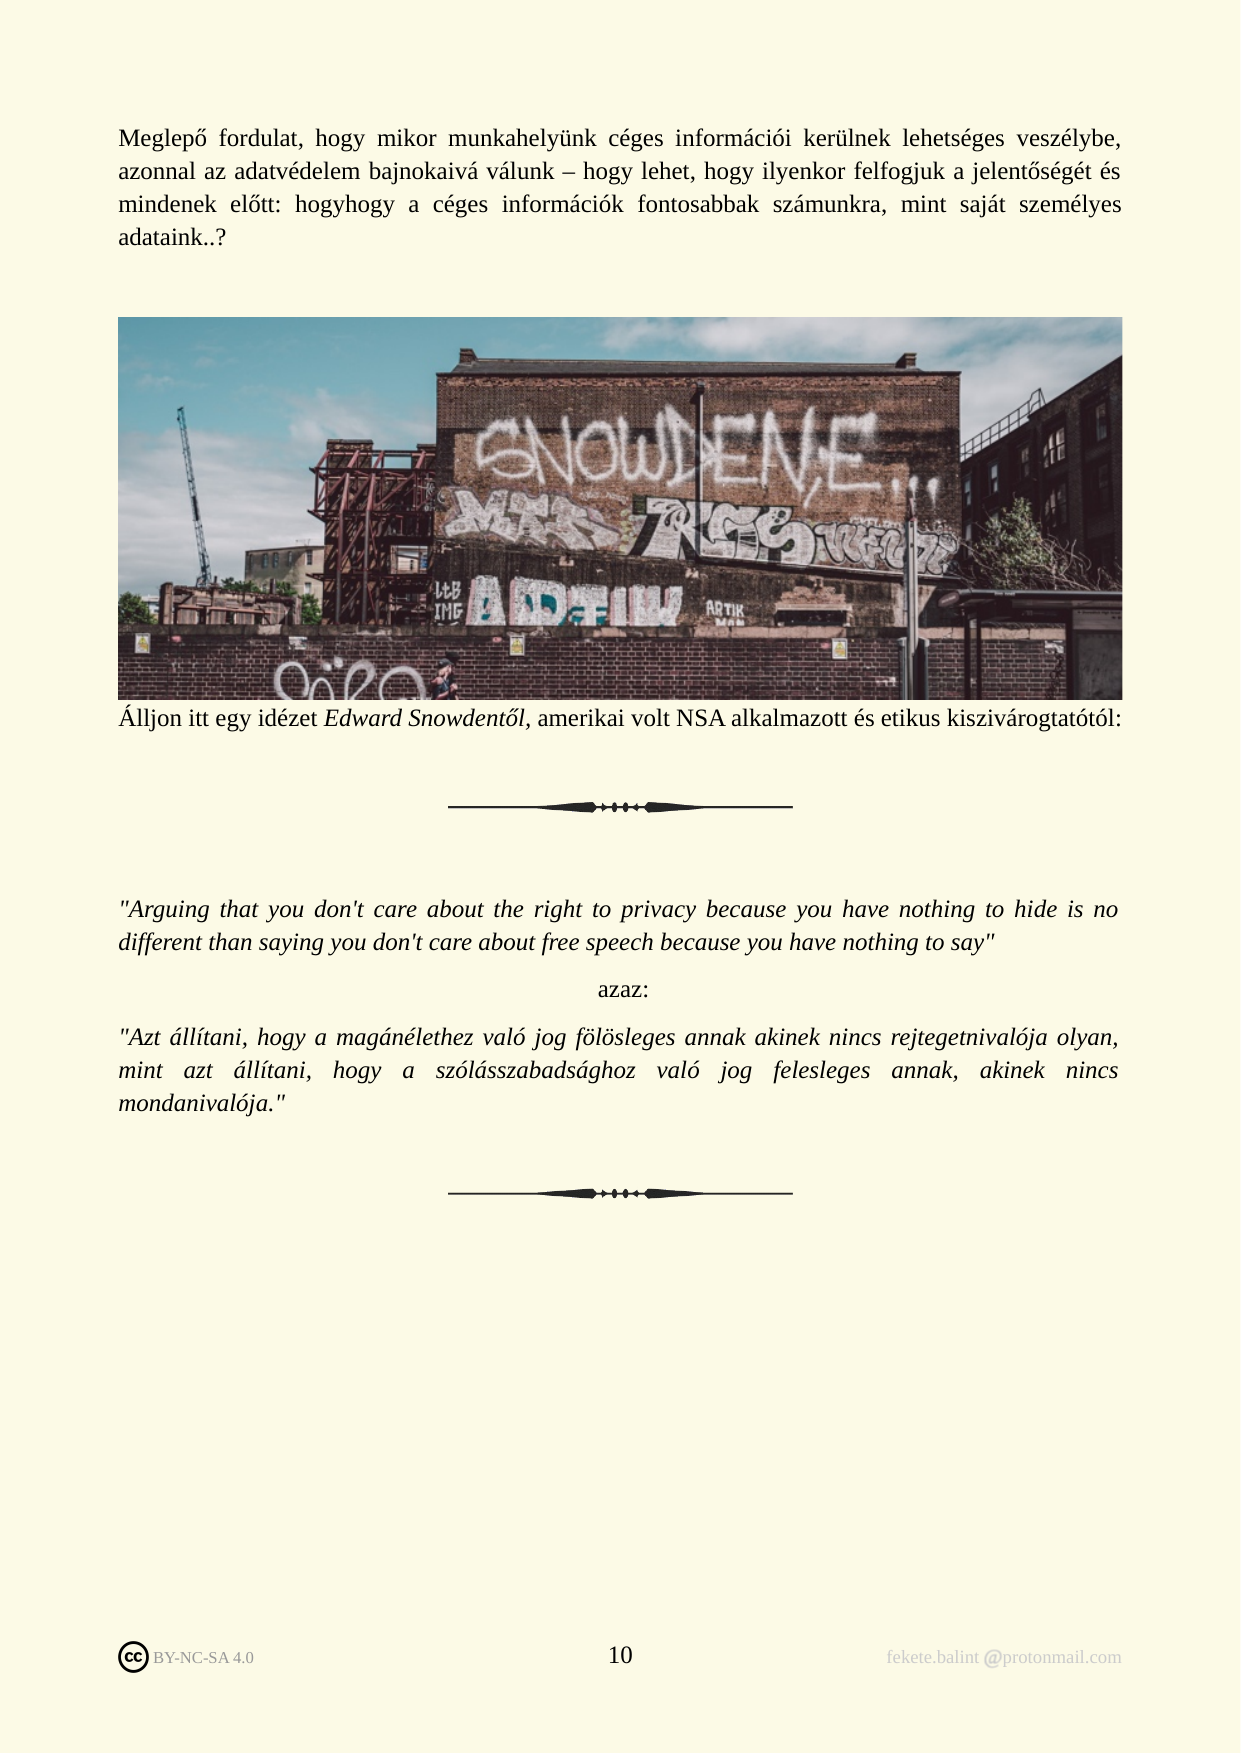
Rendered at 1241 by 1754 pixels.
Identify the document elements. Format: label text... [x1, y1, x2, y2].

picture [446, 1185, 795, 1201]
picture [118, 1641, 149, 1673]
picture [982, 1648, 1003, 1669]
picture [118, 317, 1123, 700]
text Álljon itt egy idézet Edward Snowdentől, amerikai volt NSA alkalmazott és etikus kiszivárogtatótól: [118, 700, 1122, 732]
text "Azt állítani, hogy a magánélethez való jog fölösleges annak akinek nincs rejtegetnivalója olyan, mint azt állítani, hogy a szólásszabadsághoz való jog felesleges annak, akinek nincs mondanivalója." [118, 1022, 1122, 1117]
picture [446, 798, 795, 815]
text azaz: [118, 974, 1122, 1003]
text Meglepő fordulat, hogy mikor munkahelyünk céges információi kerülnek lehetséges veszélybe, azonnal az adatvédelem bajnokaivá válunk – hogy lehet, hogy ilyenkor felfogjuk a jelentőségét és mindenek előtt: hogyhogy a céges információk fontosabbak számunkra, mint saját személyes adataink..? [118, 123, 1122, 251]
text "Arguing that you don't care about the right to privacy because you have nothing to hide is no different than saying you don't care about free speech because you have nothing to say" [118, 894, 1122, 956]
